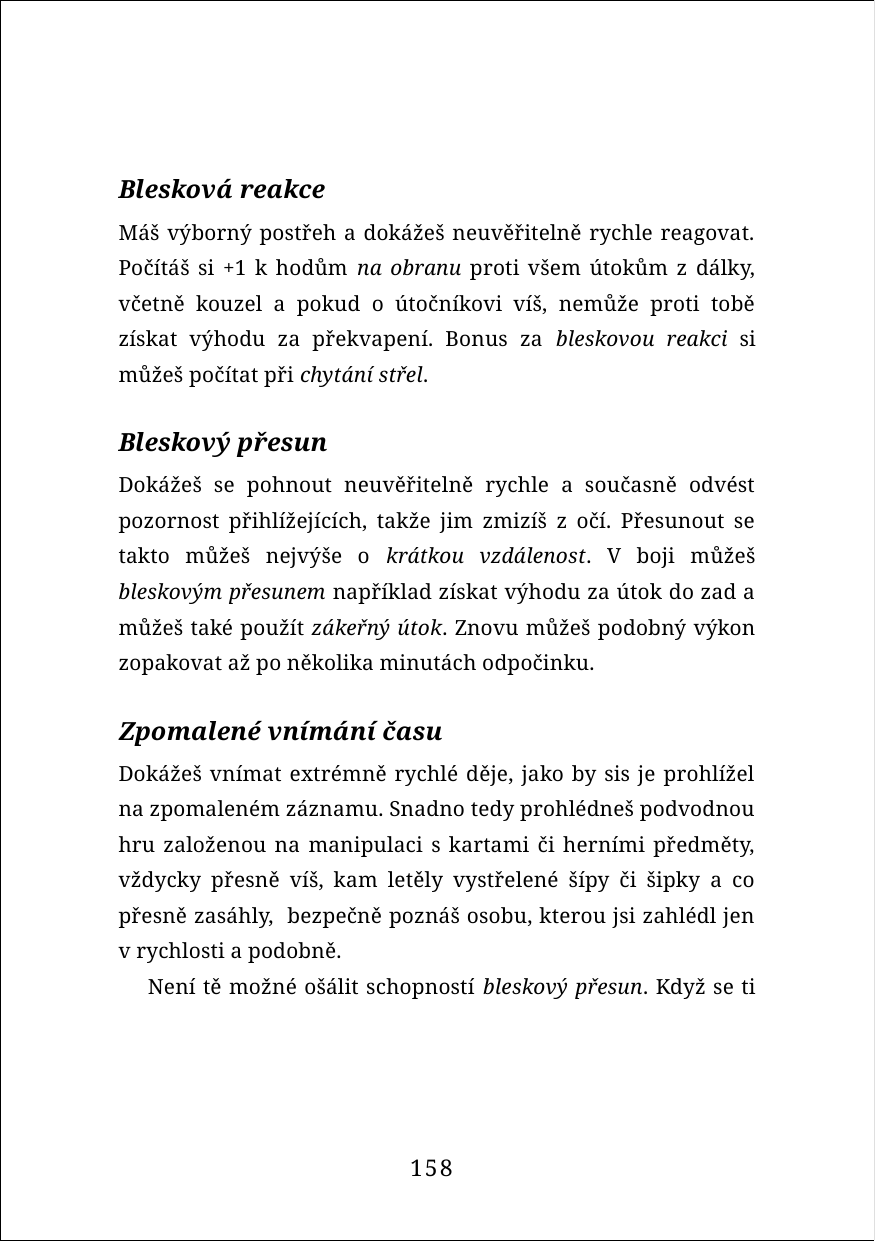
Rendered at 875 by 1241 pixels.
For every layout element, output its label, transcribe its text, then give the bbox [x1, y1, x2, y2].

subtitle Zpomalené vnímání času [118, 713, 756, 747]
text Dokážeš se pohnout neuvěřitelně rychle a současně odvést pozornost přihlížejících, takže jim zmizíš z očí. Přesunout se takto můžeš nejvýše o krátkou vzdálenost. V boji můžeš bleskovým přesunem například získat výhodu za útok do zad a můžeš také použít zákeřný útok. Znovu můžeš podobný výkon zopakovat až po několika minutách odpočinku. [118, 471, 756, 677]
text Dokážeš vnímat extrémně rychlé děje, jako by sis je prohlížel na zpomaleném záznamu. Snadno tedy prohlédneš podvodnou hru založenou na manipulaci s kartami či herními předměty, vždycky přesně víš, kam letěly vystřelené šípy či šipky a co přesně zasáhly, bezpečně poznáš osobu, kterou jsi zahlédl jen v rychlosti a podobně. Není tě možné ošálit schopností bleskový přesun. Když se ti [118, 759, 756, 1001]
text Máš výborný postřeh a dokážeš neuvěřitelně rychle reagovat. Počítáš si +1 k hodům na obranu proti všem útokům z dálky, včetně kouzel a pokud o útočníkovi víš, nemůže proti tobě získat výhodu za překvapení. Bonus za bleskovou reakci si můžeš počítat při chytání střel. [118, 218, 756, 388]
subtitle Bleskový přesun [118, 425, 756, 459]
subtitle Blesková reakce [118, 172, 756, 206]
